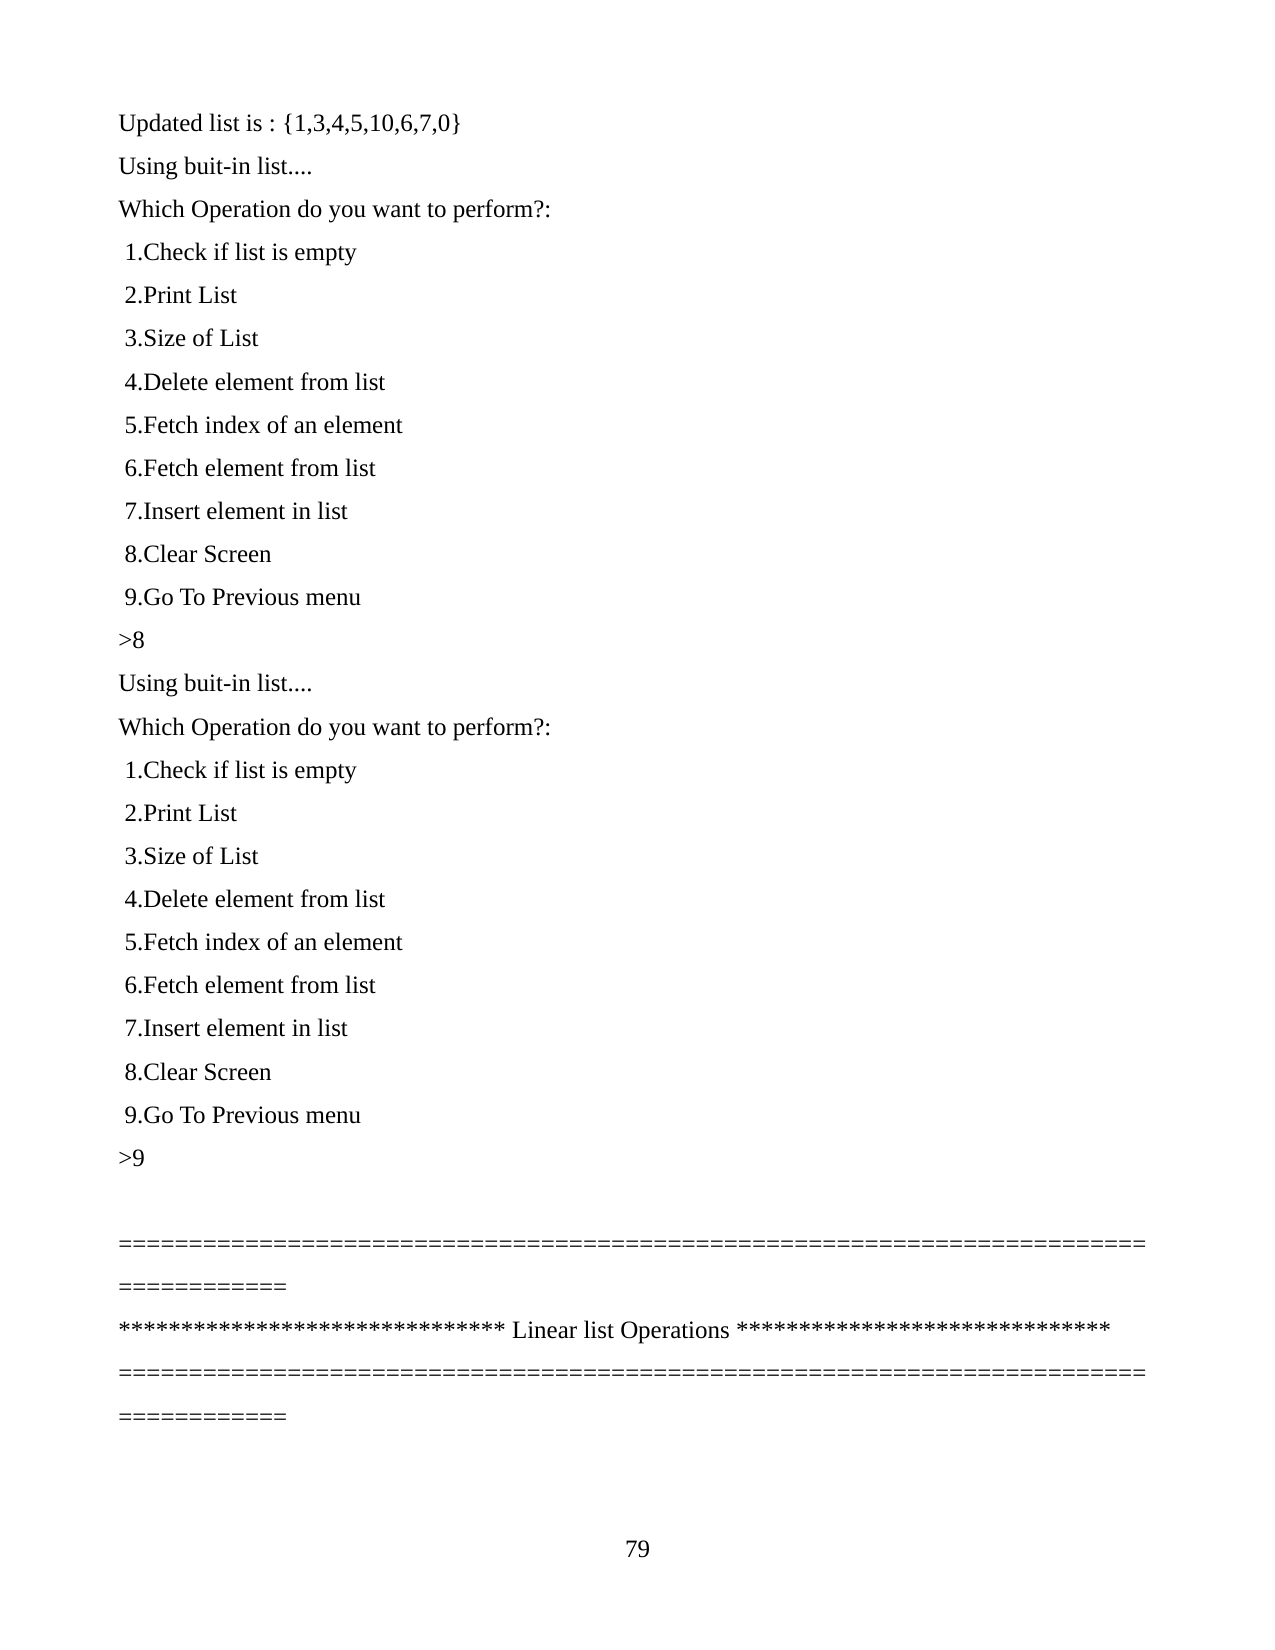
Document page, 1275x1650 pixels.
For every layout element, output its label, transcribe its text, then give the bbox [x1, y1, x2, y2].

text 8.Clear Screen [118, 1057, 1157, 1085]
text Using buit-in list.... [118, 668, 1157, 697]
text 3.Size of List [118, 323, 1157, 352]
text 6.Fetch element from list [118, 970, 1157, 999]
text Which Operation do you want to perform?: [118, 712, 1157, 740]
text Using buit-in list.... [118, 151, 1157, 180]
text 4.Delete element from list [118, 884, 1157, 913]
text 2.Print List [118, 280, 1157, 309]
text 5.Fetch index of an element [118, 410, 1157, 438]
text 1.Check if list is empty [118, 755, 1157, 783]
text 9.Go To Previous menu [118, 1100, 1157, 1128]
text 5.Fetch index of an element [118, 927, 1157, 956]
text 9.Go To Previous menu [118, 582, 1157, 611]
text 7.Insert element in list [118, 1013, 1157, 1042]
text 1.Check if list is empty [118, 237, 1157, 266]
text 8.Clear Screen [118, 539, 1157, 568]
text >9 [118, 1143, 1157, 1172]
text >8 [118, 625, 1157, 654]
text ******************************* Linear list Operations ****************************** [118, 1315, 1157, 1344]
text 3.Size of List [118, 841, 1157, 870]
text ===================================================================================== [118, 1229, 1157, 1301]
text 4.Delete element from list [118, 367, 1157, 395]
text 7.Insert element in list [118, 496, 1157, 525]
text 6.Fetch element from list [118, 453, 1157, 482]
text ===================================================================================== [118, 1358, 1157, 1430]
text Which Operation do you want to perform?: [118, 194, 1157, 223]
text 2.Print List [118, 798, 1157, 827]
text Updated list is : {1,3,4,5,10,6,7,0} [118, 108, 1157, 137]
